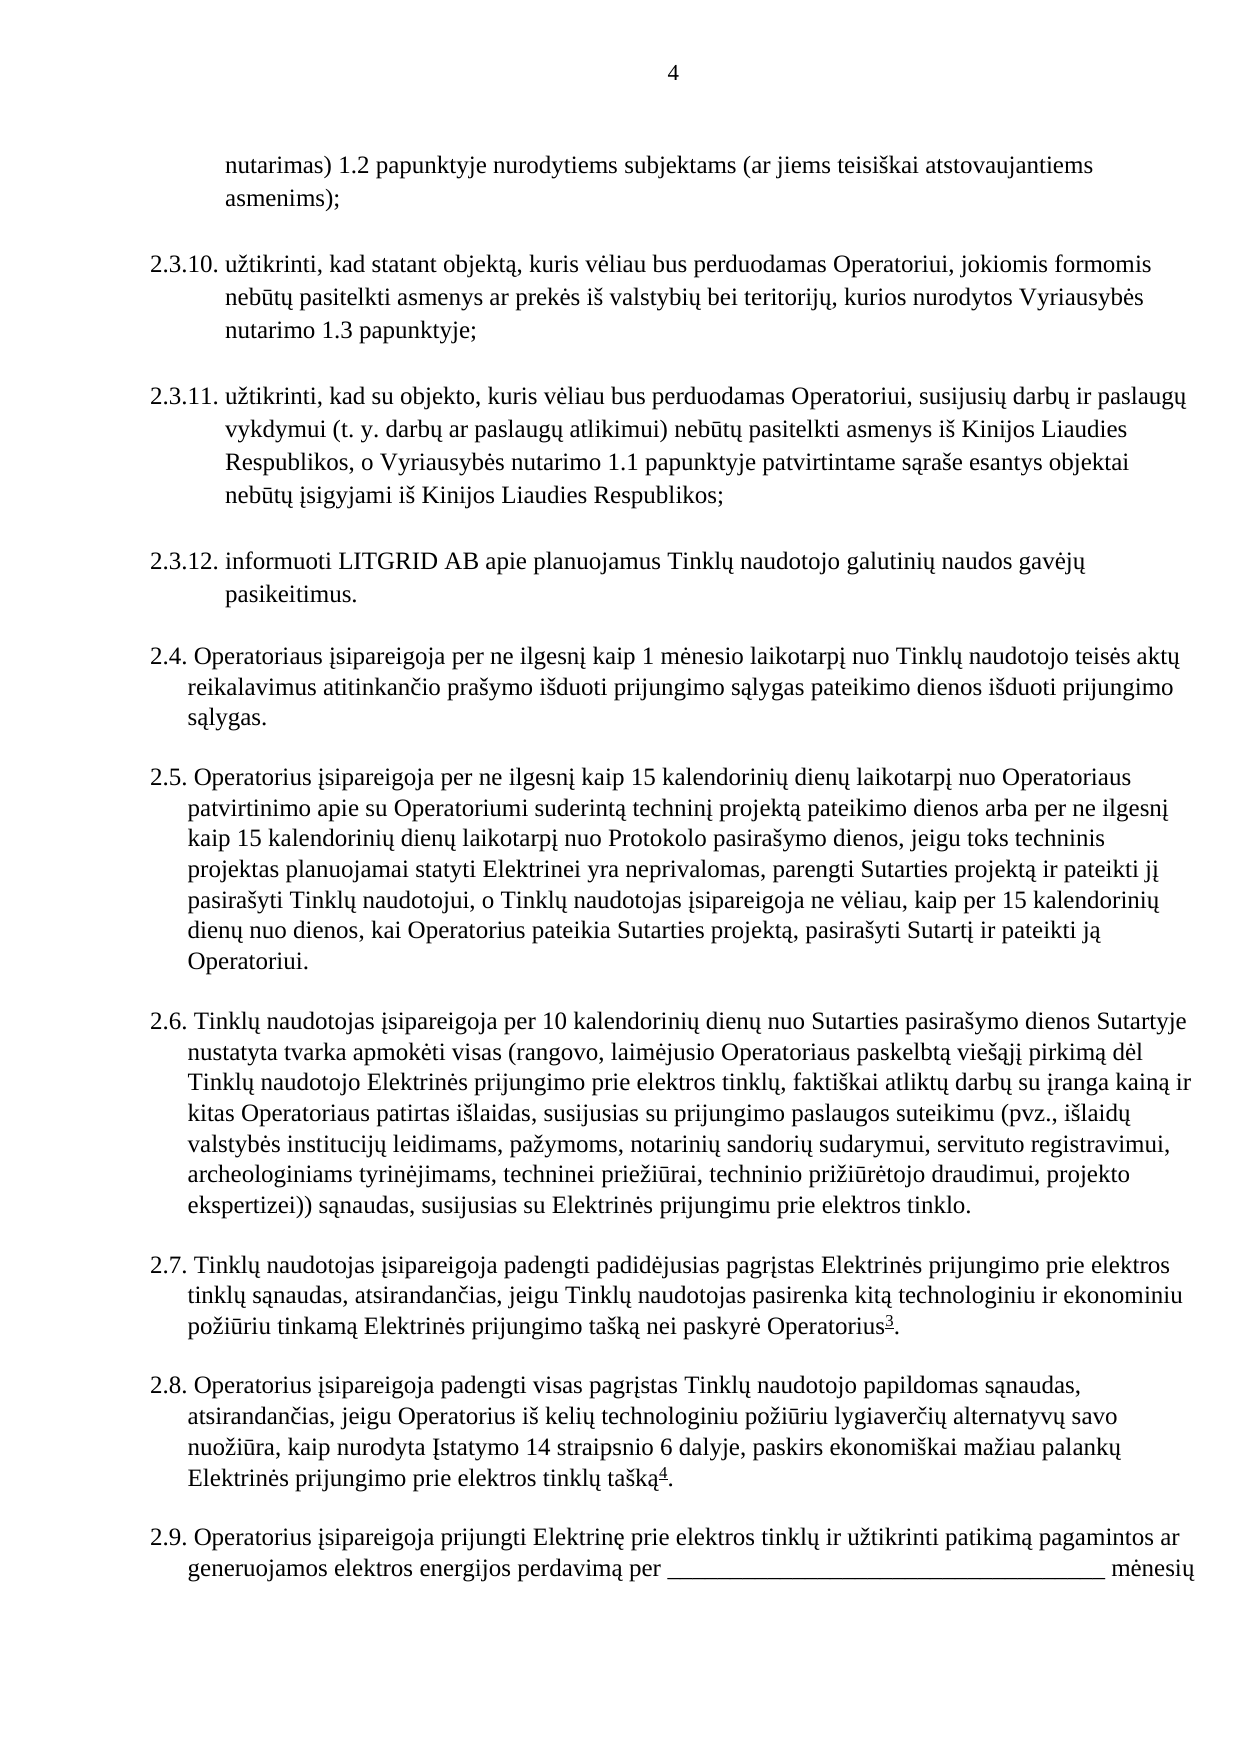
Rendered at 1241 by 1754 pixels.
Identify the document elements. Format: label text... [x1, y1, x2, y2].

text 2.5. Operatorius įsipareigoja per ne ilgesnį kaip 15 kalendorinių dienų laikotarpį nuo Operatoriaus patvirtinimo apie su Operatoriumi suderintą techninį projektą pateikimo dienos arba per ne ilgesnį kaip 15 kalendorinių dienų laikotarpį nuo Protokolo pasirašymo dienos, jeigu toks techninis projektas planuojamai statyti Elektrinei yra neprivalomas, parengti Sutarties projektą ir pateikti jį pasirašyti Tinklų naudotojui, o Tinklų naudotojas įsipareigoja ne vėliau, kaip per 15 kalendorinių dienų nuo dienos, kai Operatorius pateikia Sutarties projektą, pasirašyti Sutartį ir pateikti ją Operatoriui. [150, 762, 1196, 975]
text 2.9. Operatorius įsipareigoja prijungti Elektrinę prie elektros tinklų ir užtikrinti patikimą pagamintos ar generuojamos elektros energijos perdavimą per ___________________________________ mėnesių [150, 1522, 1196, 1582]
text 2.3.11. užtikrinti, kad su objekto, kuris vėliau bus perduodamas Operatoriui, susijusių darbų ir paslaugų vykdymui (t. y. darbų ar paslaugų atlikimui) nebūtų pasitelkti asmenys iš Kinijos Liaudies Respublikos, o Vyriausybės nutarimo 1.1 papunktyje patvirtintame sąraše esantys objektai nebūtų įsigyjami iš Kinijos Liaudies Respublikos; [150, 381, 1196, 509]
text nutarimas) 1.2 papunktyje nurodytiems subjektams (ar jiems teisiškai atstovaujantiems asmenims); [150, 150, 1196, 212]
text 2.3.12. informuoti LITGRID AB apie planuojamus Tinklų naudotojo galutinių naudos gavėjų pasikeitimus. [150, 546, 1196, 608]
text 2.7. Tinklų naudotojas įsipareigoja padengti padidėjusias pagrįstas Elektrinės prijungimo prie elektros tinklų sąnaudas, atsirandančias, jeigu Tinklų naudotojas pasirenka kitą technologiniu ir ekonominiu požiūriu tinkamą Elektrinės prijungimo tašką nei paskyrė Operatorius3. [150, 1250, 1196, 1340]
text 2.8. Operatorius įsipareigoja padengti visas pagrįstas Tinklų naudotojo papildomas sąnaudas, atsirandančias, jeigu Operatorius iš kelių technologiniu požiūriu lygiaverčių alternatyvų savo nuožiūra, kaip nurodyta Įstatymo 14 straipsnio 6 dalyje, paskirs ekonomiškai mažiau palankų Elektrinės prijungimo prie elektros tinklų tašką4. [150, 1371, 1196, 1492]
text 2.6. Tinklų naudotojas įsipareigoja per 10 kalendorinių dienų nuo Sutarties pasirašymo dienos Sutartyje nustatyta tvarka apmokėti visas (rangovo, laimėjusio Operatoriaus paskelbtą viešąjį pirkimą dėl Tinklų naudotojo Elektrinės prijungimo prie elektros tinklų, faktiškai atliktų darbų su įranga kainą ir kitas Operatoriaus patirtas išlaidas, susijusias su prijungimo paslaugos suteikimu (pvz., išlaidų valstybės institucijų leidimams, pažymoms, notarinių sandorių sudarymui, servituto registravimui, archeologiniams tyrinėjimams, techninei priežiūrai, techninio prižiūrėtojo draudimui, projekto ekspertizei)) sąnaudas, susijusias su Elektrinės prijungimu prie elektros tinklo. [150, 1006, 1196, 1219]
text 2.4. Operatoriaus įsipareigoja per ne ilgesnį kaip 1 mėnesio laikotarpį nuo Tinklų naudotojo teisės aktų reikalavimus atitinkančio prašymo išduoti prijungimo sąlygas pateikimo dienos išduoti prijungimo sąlygas. [150, 641, 1196, 731]
text 2.3.10. užtikrinti, kad statant objektą, kuris vėliau bus perduodamas Operatoriui, jokiomis formomis nebūtų pasitelkti asmenys ar prekės iš valstybių bei teritorijų, kurios nurodytos Vyriausybės nutarimo 1.3 papunktyje; [150, 249, 1196, 344]
